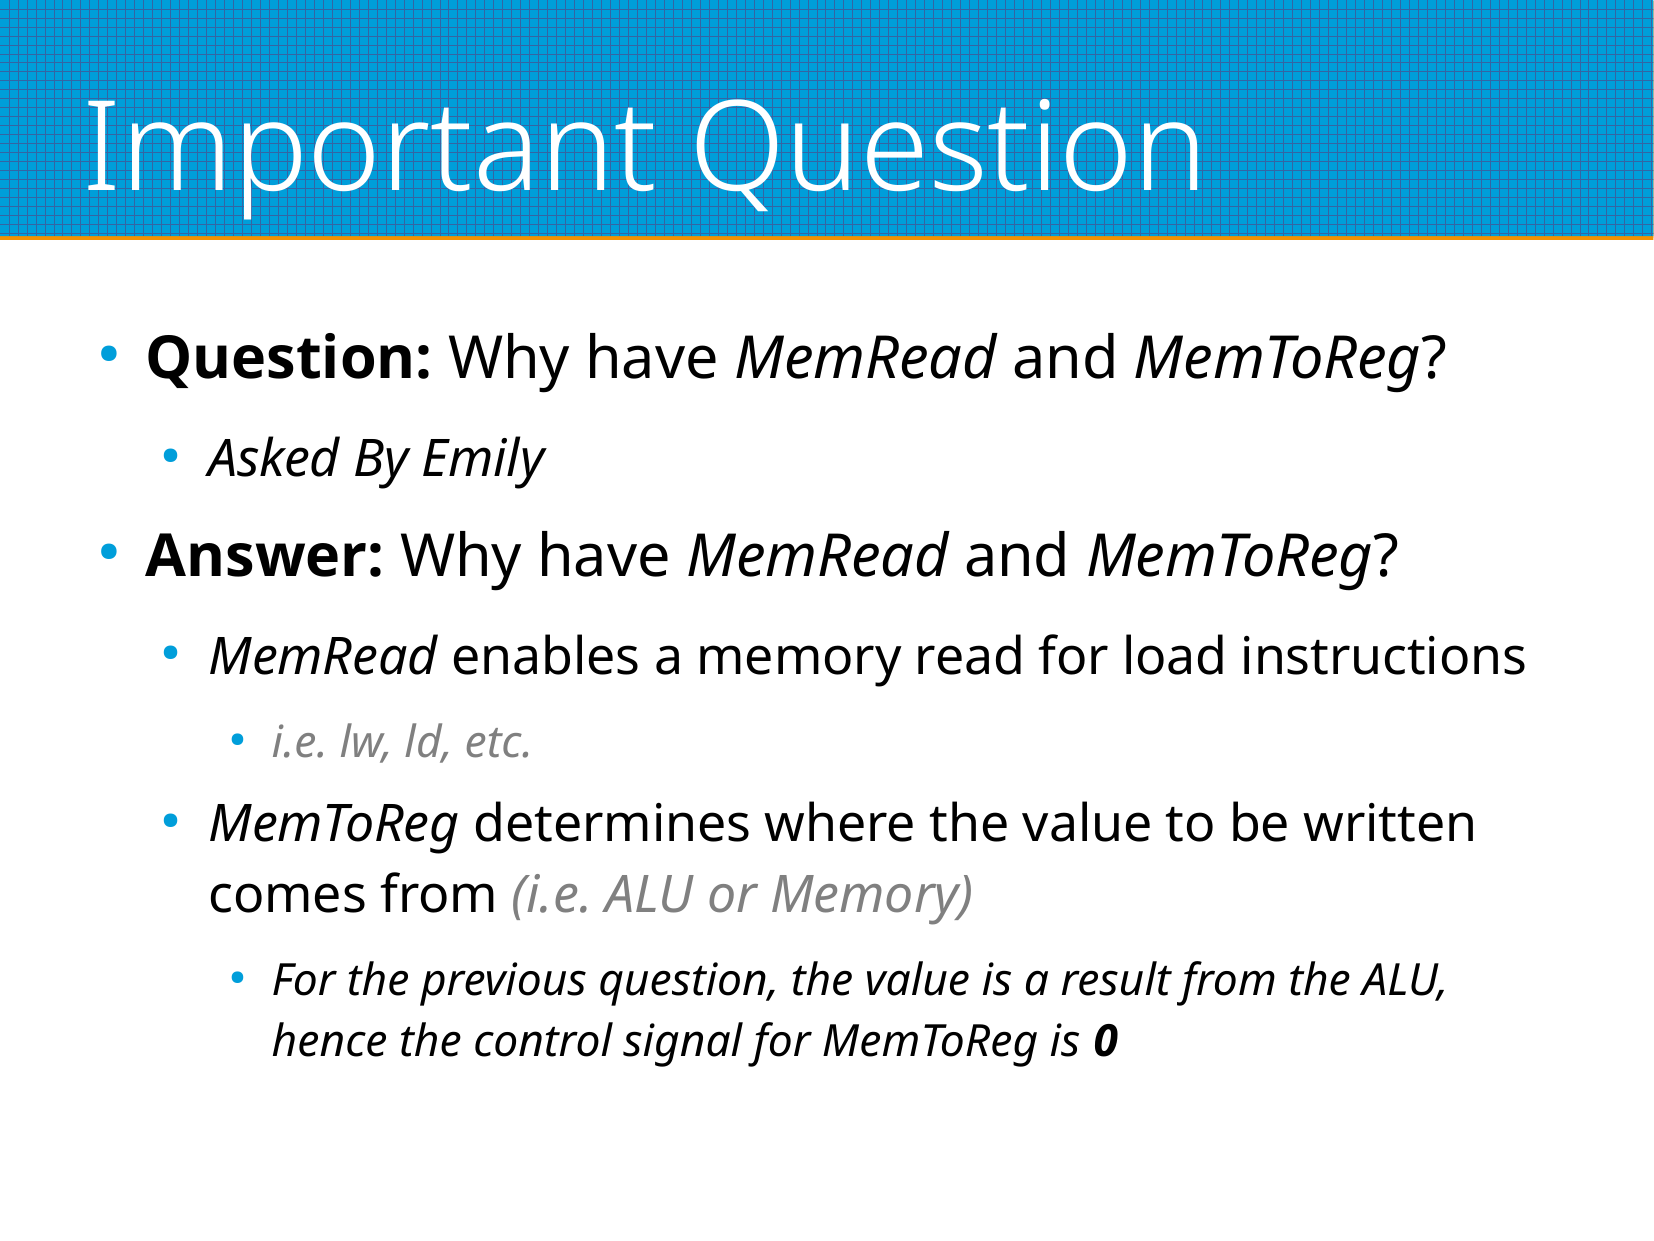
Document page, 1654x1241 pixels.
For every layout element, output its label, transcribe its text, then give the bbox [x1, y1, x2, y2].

title Important Question [82, 19, 1571, 227]
list Question: Why have MemRead and MemToReg? Asked By Emily Answer: Why have MemRead and MemToReg? MemRead enables a memory read for load instructions i.e. lw, ld, etc. MemToReg determines where the value to be written comes from (i.e. ALU or Memory) For the previous question, the value is a result from the ALU, hence the control signal for MemToReg is 0 [82, 314, 1563, 1081]
